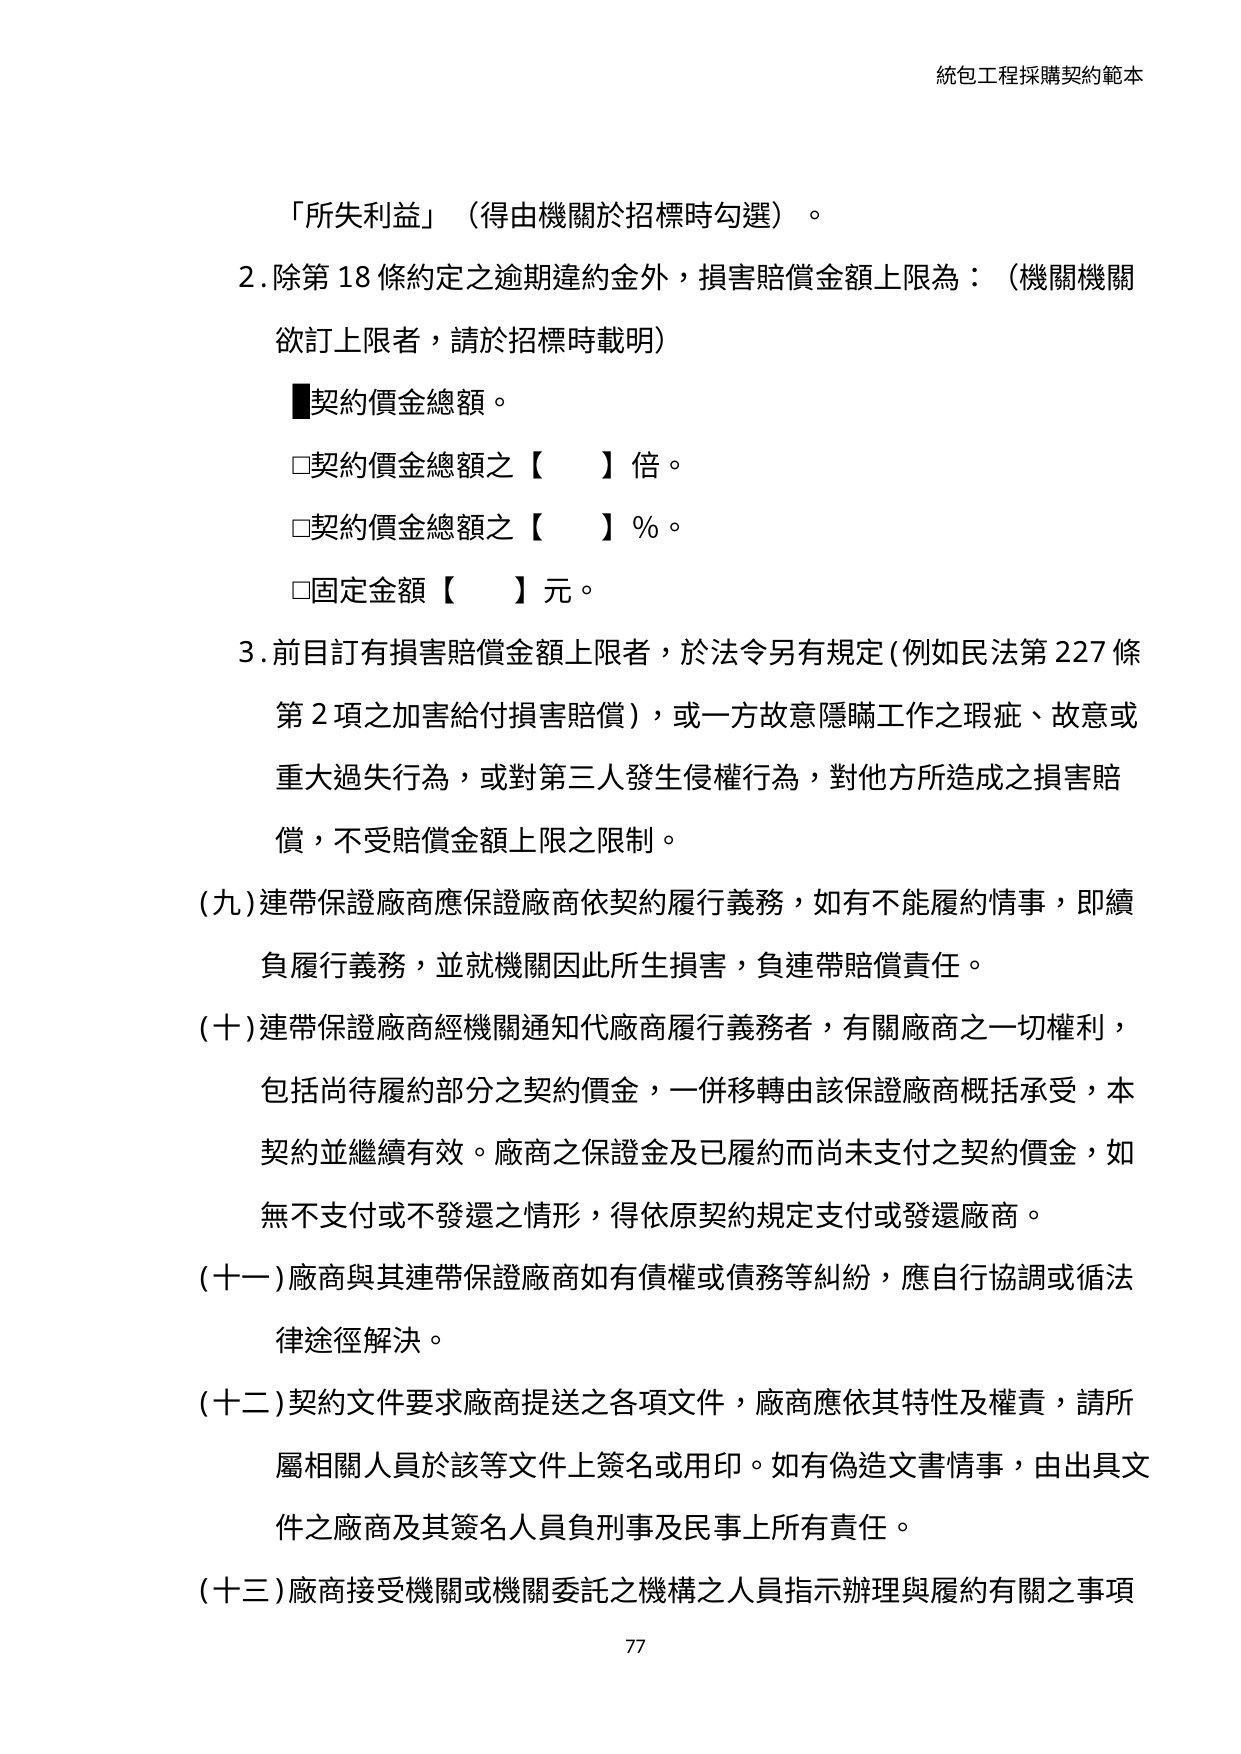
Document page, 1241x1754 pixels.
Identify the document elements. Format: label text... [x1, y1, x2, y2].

table_cell [154, 609, 197, 859]
table_cell [154, 1547, 197, 1609]
table_cell [154, 1234, 197, 1359]
table_cell [154, 859, 197, 984]
table_cell [197, 234, 239, 359]
table_cell [154, 172, 197, 234]
table_cell (十)連帶保證廠商經機關通知代廠商履行義務者，有關廠商之一切權利，包括尚待履約部分之契約價金，一併移轉由該保證廠商概括承受，本契約並繼續有效。廠商之保證金及已履約而尚未支付之契約價金，如無不支付或不發還之情形，得依原契約規定支付或發還廠商。 [197, 984, 1167, 1234]
table_cell [154, 1359, 197, 1547]
table_cell [197, 172, 239, 234]
table_cell [154, 359, 197, 609]
table_cell █契約價金總額。 □契約價金總額之【 】倍。 □契約價金總額之【 】％。 □固定金額【 】元。 [281, 359, 1167, 609]
table_cell (十二)契約文件要求廠商提送之各項文件，廠商應依其特性及權責，請所屬相關人員於該等文件上簽名或用印。如有偽造文書情事，由出具文件之廠商及其簽名人員負刑事及民事上所有責任。 [197, 1359, 1167, 1547]
table_cell (十一)廠商與其連帶保證廠商如有債權或債務等糾紛，應自行協調或循法律途徑解決。 [197, 1234, 1167, 1359]
table_cell 「所失利益」（得由機關於招標時勾選）。 [239, 172, 1167, 234]
table_cell 3.前目訂有損害賠償金額上限者，於法令另有規定(例如民法第227條第2項之加害給付損害賠償)，或一方故意隱瞞工作之瑕疵、故意或重大過失行為，或對第三人發生侵權行為，對他方所造成之損害賠償，不受賠償金額上限之限制。 [239, 609, 1167, 859]
table_cell [239, 359, 281, 609]
table_cell (九)連帶保證廠商應保證廠商依契約履行義務，如有不能履約情事，即續負履行義務，並就機關因此所生損害，負連帶賠償責任。 [197, 859, 1167, 984]
table_cell [197, 609, 239, 859]
table_cell [154, 984, 197, 1234]
table_cell [197, 359, 239, 609]
table_cell 2.除第18條約定之逾期違約金外，損害賠償金額上限為：（機關機關欲訂上限者，請於招標時載明） [239, 234, 1167, 359]
table_cell [154, 234, 197, 359]
table_cell (十三)廠商接受機關或機關委託之機構之人員指示辦理與履約有關之事項 [197, 1547, 1167, 1609]
